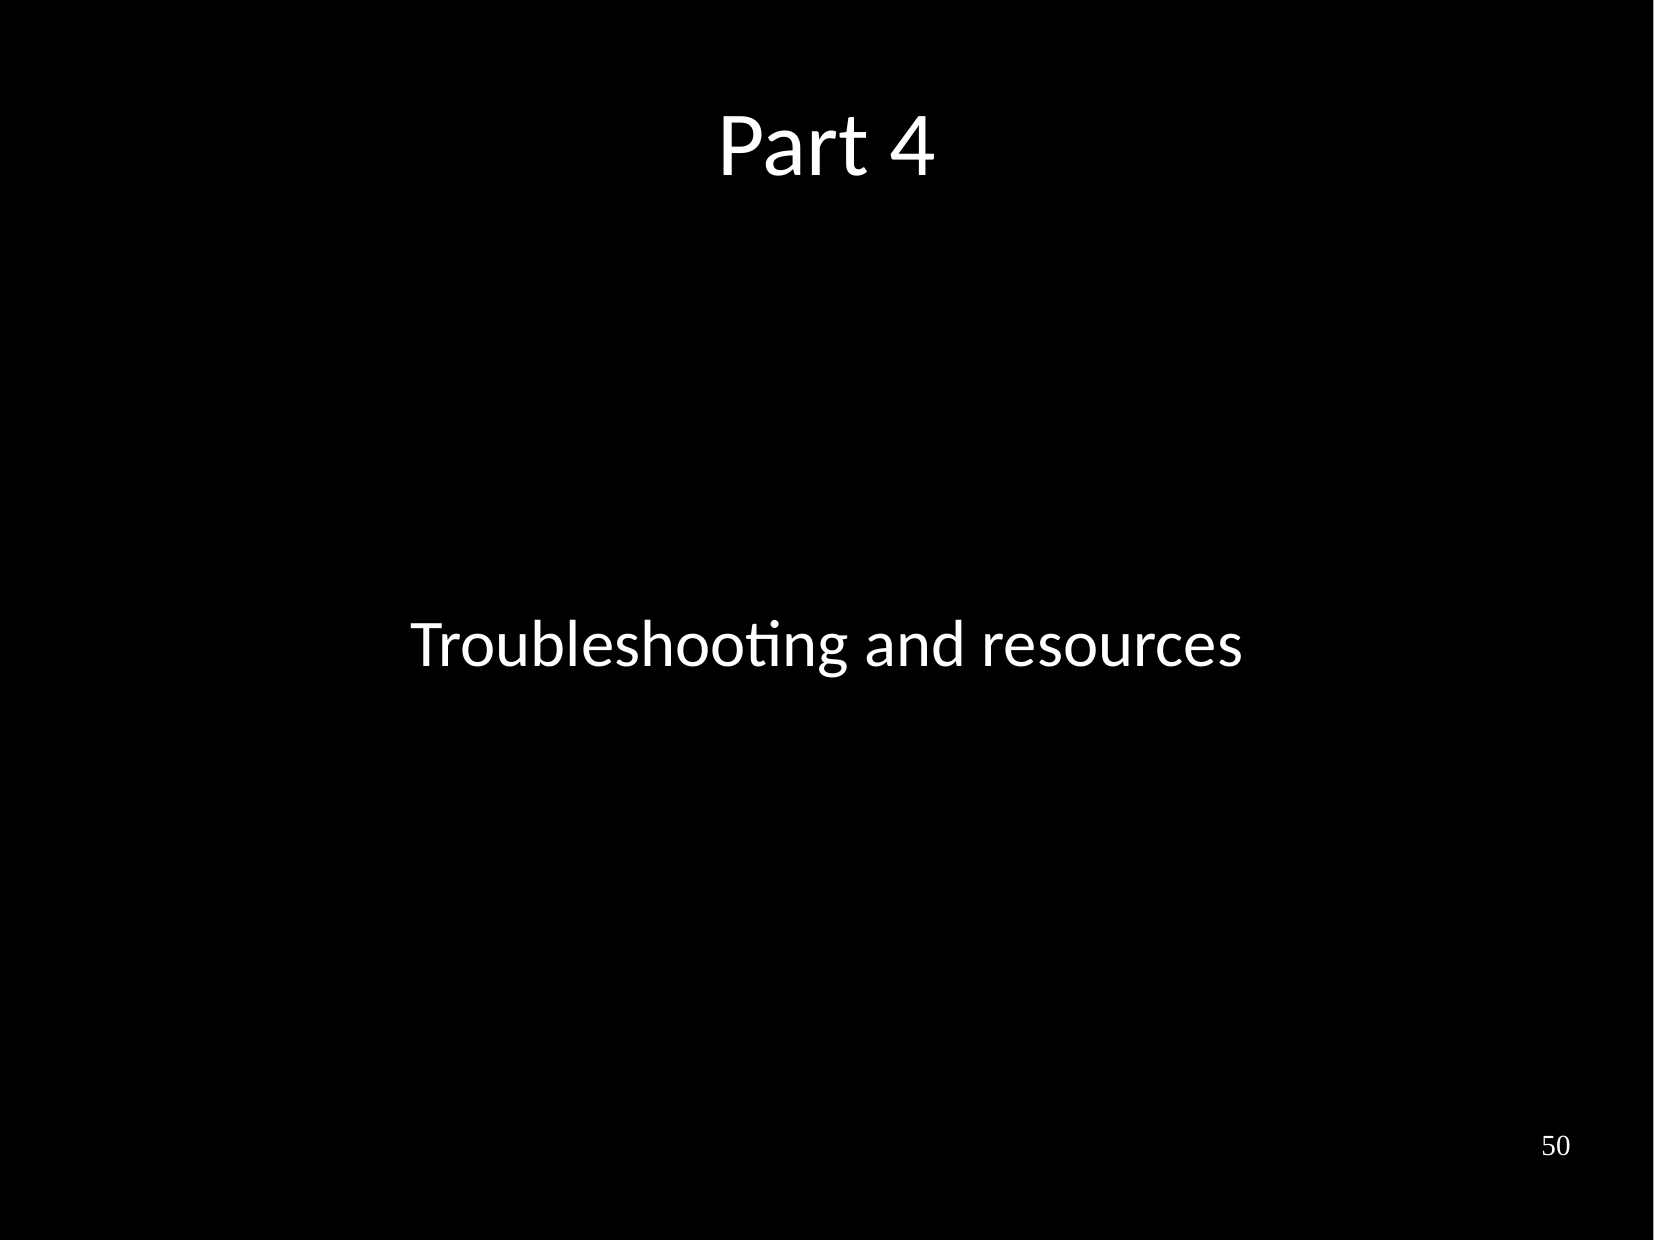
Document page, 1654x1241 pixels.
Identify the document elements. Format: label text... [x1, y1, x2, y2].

title Part 4 [82, 49, 1571, 257]
subtitle Troubleshooting and resources [82, 290, 1571, 1010]
